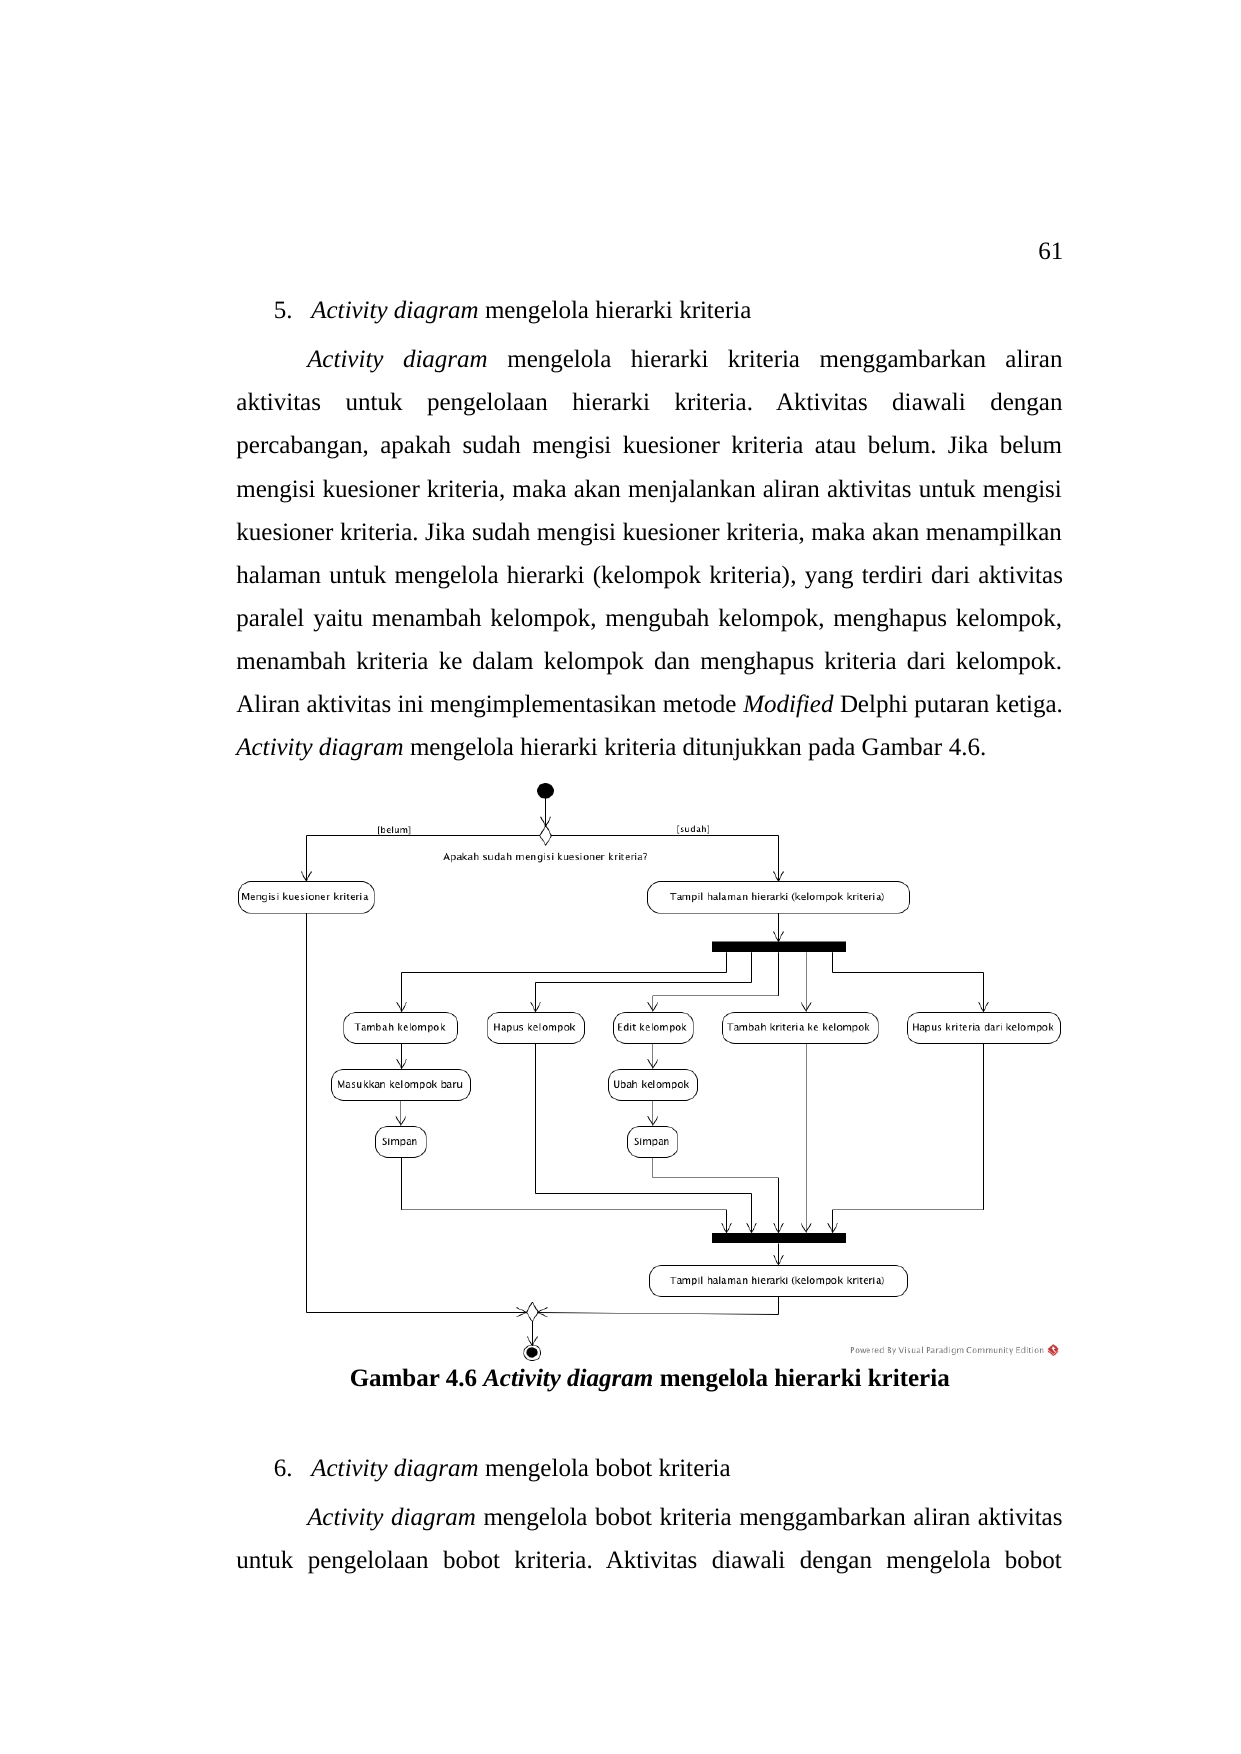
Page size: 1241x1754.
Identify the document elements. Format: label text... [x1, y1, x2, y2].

text Gambar 4.6 Activity diagram mengelola hierarki kriteria [236, 1363, 1063, 1391]
text Activity diagram mengelola hierarki kriteria menggambarkan aliran aktivitas untuk pengelolaan hierarki kriteria. Aktivitas diawali dengan percabangan, apakah sudah mengisi kuesioner kriteria atau belum. Jika belum mengisi kuesioner kriteria, maka akan menjalankan aliran aktivitas untuk mengisi kuesioner kriteria. Jika sudah mengisi kuesioner kriteria, maka akan menampilkan halaman untuk mengelola hierarki (kelompok kriteria), yang terdiri dari aktivitas paralel yaitu menambah kelompok, mengubah kelompok, menghapus kelompok, menambah kriteria ke dalam kelompok dan menghapus kriteria dari kelompok. Aliran aktivitas ini mengimplementasikan metode Modified Delphi putaran ketiga. Activity diagram mengelola hierarki kriteria ditunjukkan pada Gambar 4.6. [236, 344, 1063, 761]
list Activity diagram mengelola bobot kriteria [274, 1453, 1063, 1482]
picture [236, 781, 1063, 1363]
text Activity diagram mengelola bobot kriteria menggambarkan aliran aktivitas untuk pengelolaan bobot kriteria. Aktivitas diawali dengan mengelola bobot [236, 1502, 1063, 1574]
list Activity diagram mengelola hierarki kriteria [274, 295, 1063, 324]
